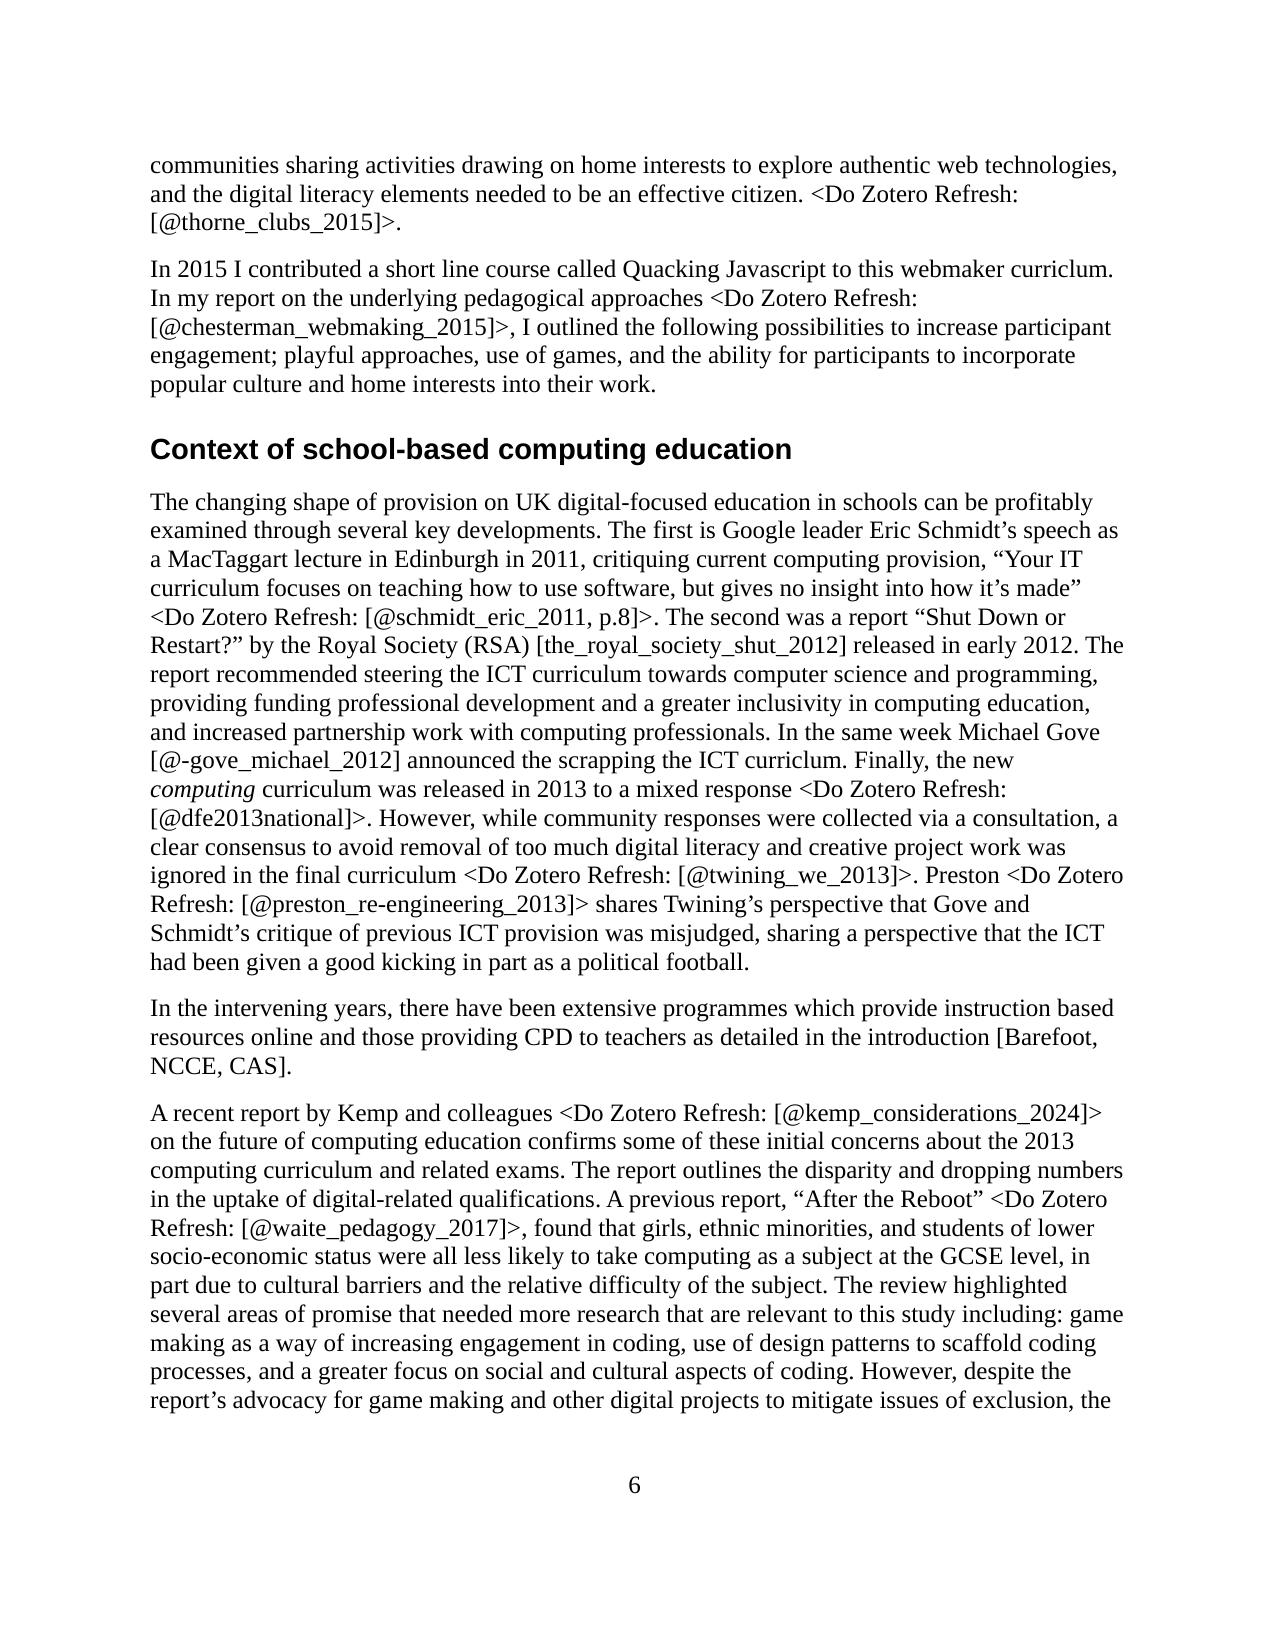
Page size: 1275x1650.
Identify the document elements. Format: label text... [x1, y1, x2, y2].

text In the intervening years, there have been extensive programmes which provide instruction based resources online and those providing CPD to teachers as detailed in the introduction [Barefoot, NCCE, CAS]. [150, 993, 1125, 1080]
text A recent report by Kemp and colleagues <Do Zotero Refresh: [@kemp_considerations_2024]> on the future of computing education confirms some of these initial concerns about the 2013 computing curriculum and related exams. The report outlines the disparity and dropping numbers in the uptake of digital-related qualifications. A previous report, “After the Reboot” <Do Zotero Refresh: [@waite_pedagogy_2017]>, found that girls, ethnic minorities, and students of lower socio-economic status were all less likely to take computing as a subject at the GCSE level, in part due to cultural barriers and the relative difficulty of the subject. The review highlighted several areas of promise that needed more research that are relevant to this study including: game making as a way of increasing engagement in coding, use of design patterns to scaffold coding processes, and a greater focus on social and cultural aspects of coding. However, despite the report’s advocacy for game making and other digital projects to mitigate issues of exclusion, the [150, 1098, 1125, 1414]
text The changing shape of provision on UK digital-focused education in schools can be profitably examined through several key developments. The first is Google leader Eric Schmidt’s speech as a MacTaggart lecture in Edinburgh in 2011, critiquing current computing provision, “Your IT curriculum focuses on teaching how to use software, but gives no insight into how it’s made” <Do Zotero Refresh: [@schmidt_eric_2011, p.8]>. The second was a report “Shut Down or Restart?” by the Royal Society (RSA) [the_royal_society_shut_2012] released in early 2012. The report recommended steering the ICT curriculum towards computer science and programming, providing funding professional development and a greater inclusivity in computing education, and increased partnership work with computing professionals. In the same week Michael Gove [@-gove_michael_2012] announced the scrapping the ICT curriclum. Finally, the new computing curriculum was released in 2013 to a mixed response <Do Zotero Refresh: [@dfe2013national]>. However, while community responses were collected via a consultation, a clear consensus to avoid removal of too much digital literacy and creative project work was ignored in the final curriculum <Do Zotero Refresh: [@twining_we_2013]>. Preston <Do Zotero Refresh: [@preston_re-engineering_2013]> shares Twining’s perspective that Gove and Schmidt’s critique of previous ICT provision was misjudged, sharing a perspective that the ICT had been given a good kicking in part as a political football. [150, 487, 1125, 976]
subtitle Context of school-based computing education [150, 432, 1125, 465]
text communities sharing activities drawing on home interests to explore authentic web technologies, and the digital literacy elements needed to be an effective citizen. <Do Zotero Refresh: [@thorne_clubs_2015]>. [150, 150, 1125, 236]
text In 2015 I contributed a short line course called Quacking Javascript to this webmaker curriclum. In my report on the underlying pedagogical approaches <Do Zotero Refresh: [@chesterman_webmaking_2015]>, I outlined the following possibilities to increase participant engagement; playful approaches, use of games, and the ability for participants to incorporate popular culture and home interests into their work. [150, 254, 1125, 398]
